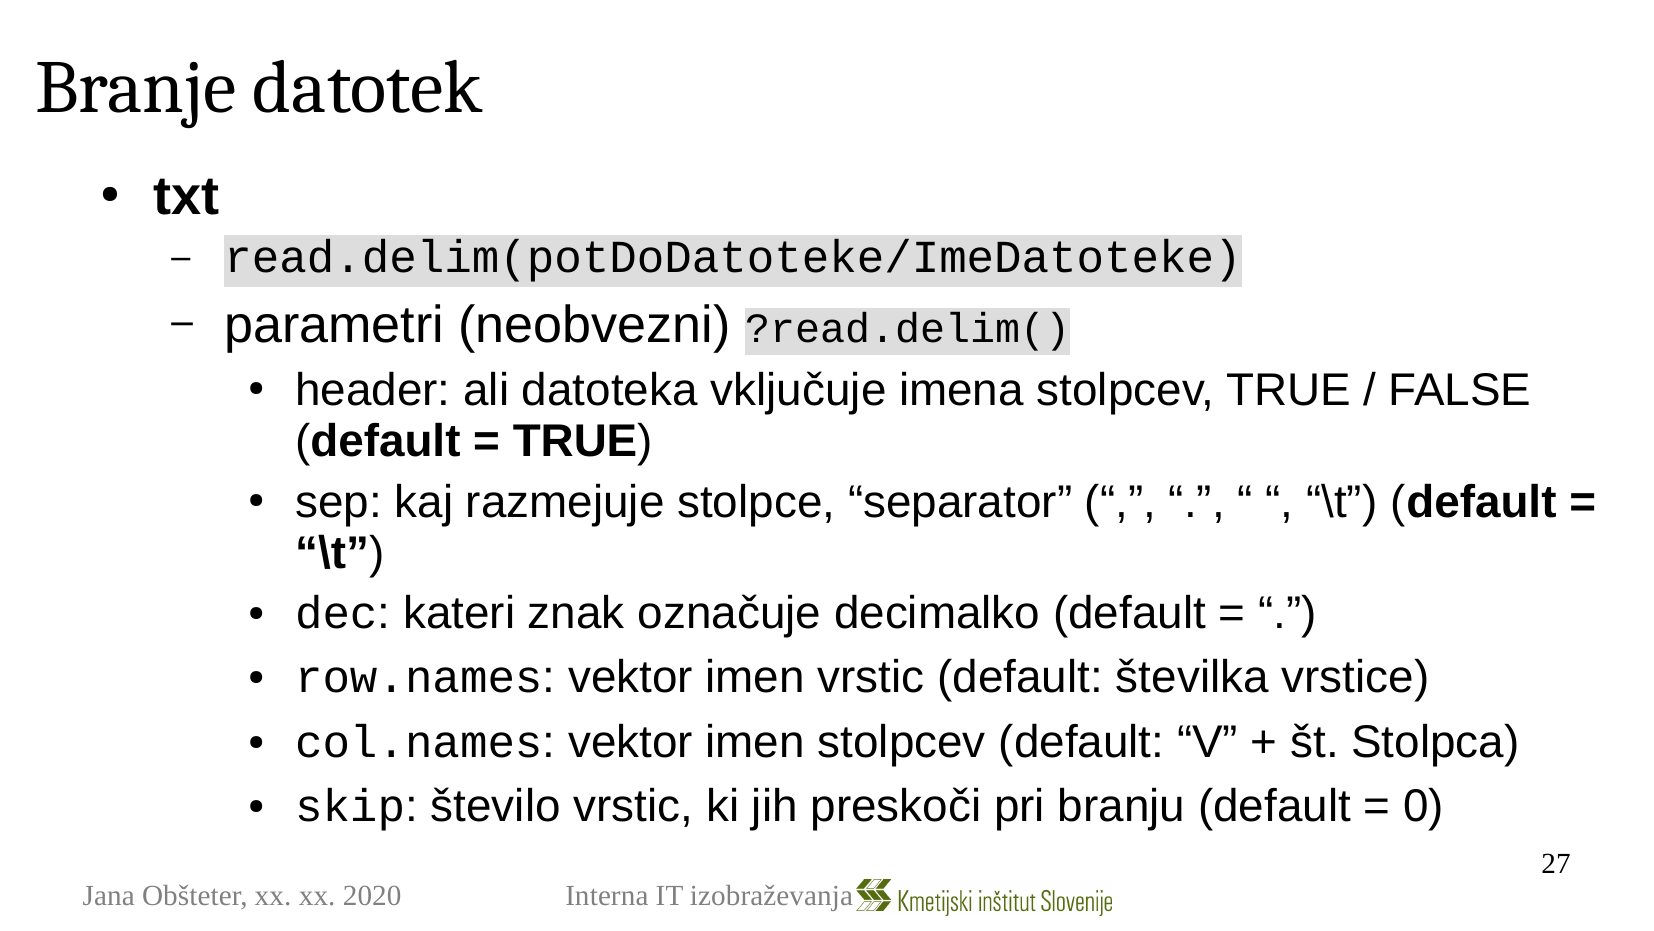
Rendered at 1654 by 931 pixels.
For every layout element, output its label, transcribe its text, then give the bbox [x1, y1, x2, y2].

picture [856, 879, 1112, 916]
list txt read.delim(potDoDatoteke/ImeDatoteke) parametri (neobvezni) ?read.delim() header: ali datoteka vključuje imena stolpcev, TRUE / FALSE (default = TRUE) sep: kaj razmejuje stolpce, “separator” (“,”, “.”, “ “, “\t”) (default = “\t”) dec: kateri znak označuje decimalko (default = “.”) row.names: vektor imen vrstic (default: številka vrstice) col.names: vektor imen stolpcev (default: “V” + št. Stolpca) skip: število vrstic, ki jih preskoči pri branju (default = 0) [82, 165, 1630, 839]
title Branje datotek [35, 21, 1524, 154]
